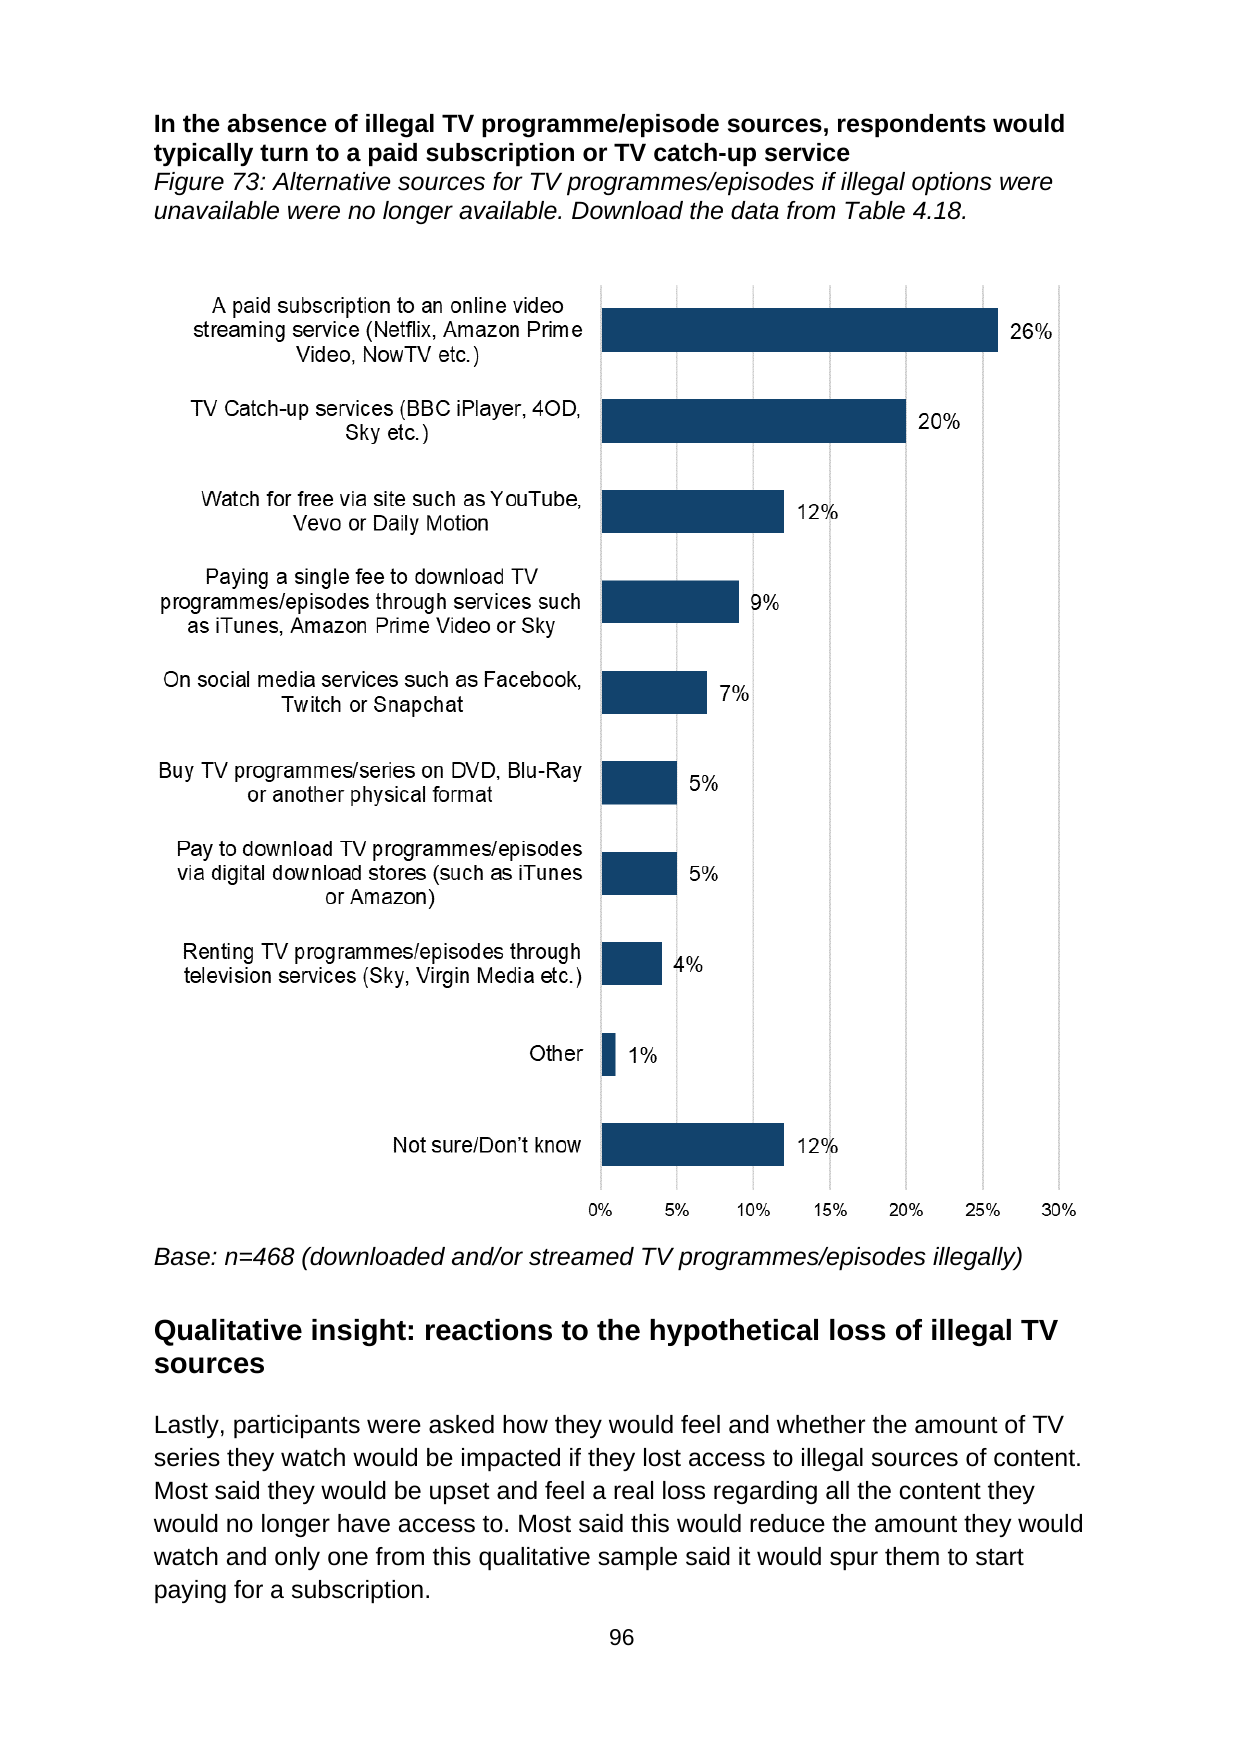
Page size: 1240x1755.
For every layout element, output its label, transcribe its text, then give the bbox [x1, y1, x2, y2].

text Base: n=468 (downloaded and/or streamed TV programmes/episodes illegally) [153, 1242, 1089, 1271]
subtitle Qualitative insight: reactions to the hypothetical loss of illegal TV sources [153, 1313, 1089, 1380]
subtitle In the absence of illegal TV programme/episode sources, respondents would typically turn to a paid subscription or TV catch-up service [153, 109, 1089, 167]
text Lastly, participants were asked how they would feel and whether the amount of TV series they watch would be impacted if they lost access to illegal sources of content. Most said they would be upset and feel a real loss regarding all the content they would no longer have access to. Most said this would reduce the amount they would watch and only one from this qualitative sample said it would spur them to start paying for a subscription. [153, 1410, 1089, 1604]
text Figure 73: Alternative sources for TV programmes/episodes if illegal options were unavailable were no longer available. Download the data from Table 4.18. [153, 167, 1089, 224]
